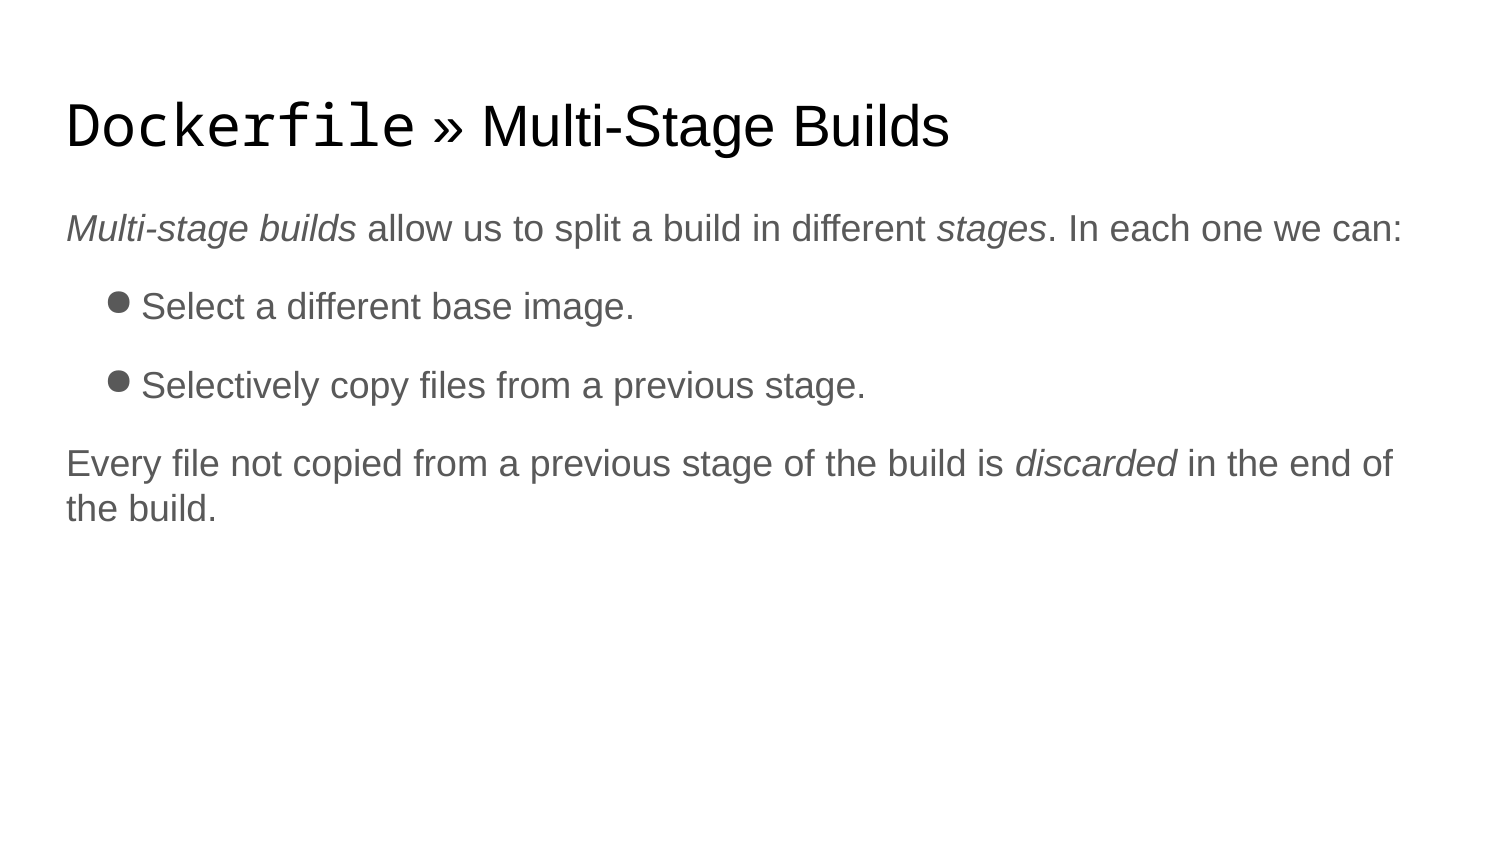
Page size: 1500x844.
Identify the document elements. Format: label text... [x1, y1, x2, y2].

title Dockerfile » Multi-Stage Builds [51, 72, 1449, 167]
list Multi-stage builds allow us to split a build in different stages. In each one we can: Select a different base image. Selectively copy files from a previous stage. Every file not copied from a previous stage of the build is discarded in the end of the build. [51, 189, 1449, 750]
